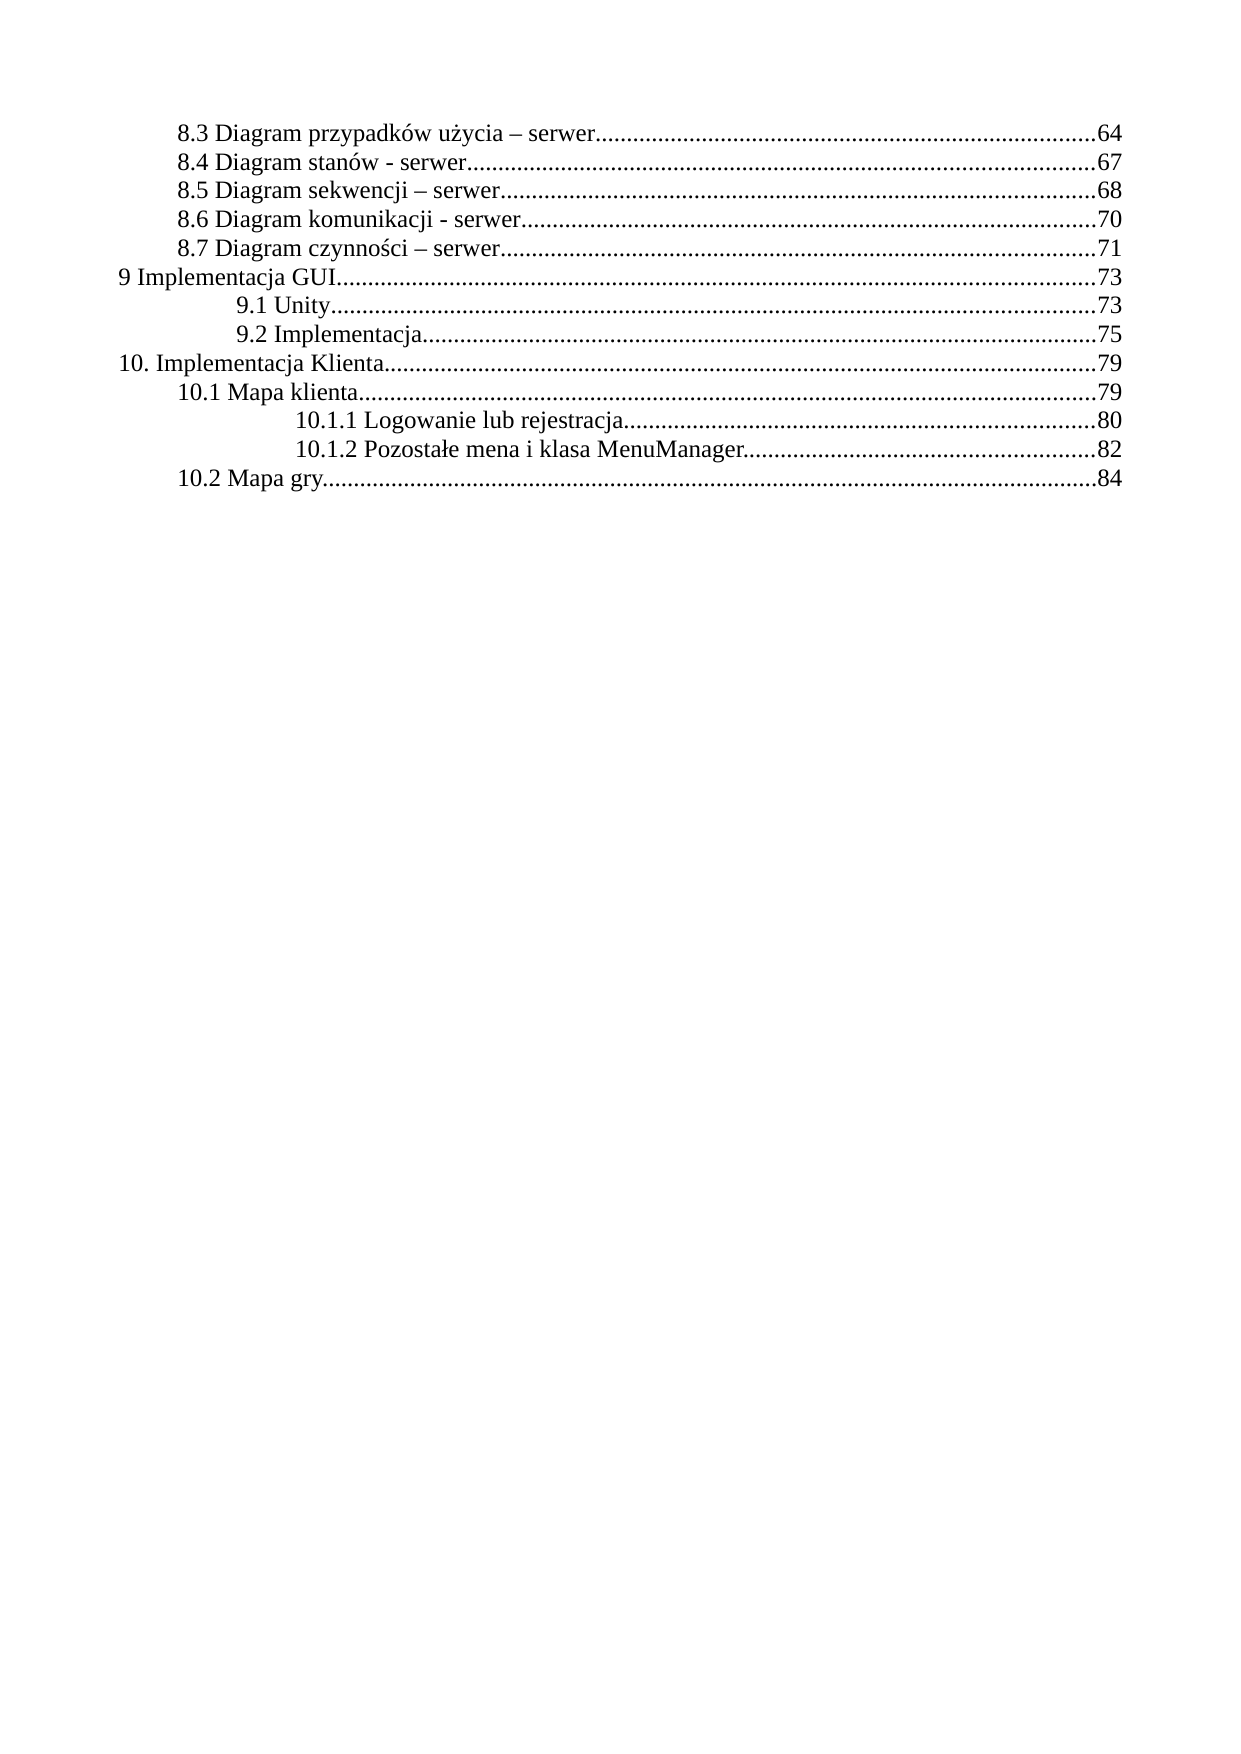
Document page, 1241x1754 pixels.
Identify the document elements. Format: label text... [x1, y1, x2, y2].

text 10. Implementacja Klienta. 79 [118, 348, 1122, 377]
text 8.4 Diagram stanów - serwer 67 [177, 147, 1122, 176]
text 8.5 Diagram sekwencji – serwer 68 [177, 176, 1122, 204]
text 9.2 Implementacja 75 [236, 319, 1122, 348]
text 9 Implementacja GUI. 73 [118, 262, 1122, 291]
text 10.1.2 Pozostałe mena i klasa MenuManager. 82 [295, 434, 1122, 463]
text 10.2 Mapa gry. 84 [177, 463, 1122, 492]
text 9.1 Unity 73 [236, 291, 1122, 319]
text 8.7 Diagram czynności – serwer 71 [177, 233, 1122, 262]
text 10.1 Mapa klienta. 79 [177, 377, 1122, 406]
text 8.6 Diagram komunikacji - serwer 70 [177, 204, 1122, 233]
text 8.3 Diagram przypadków użycia – serwer 64 [177, 118, 1122, 147]
text 10.1.1 Logowanie lub rejestracja. 80 [295, 406, 1122, 434]
